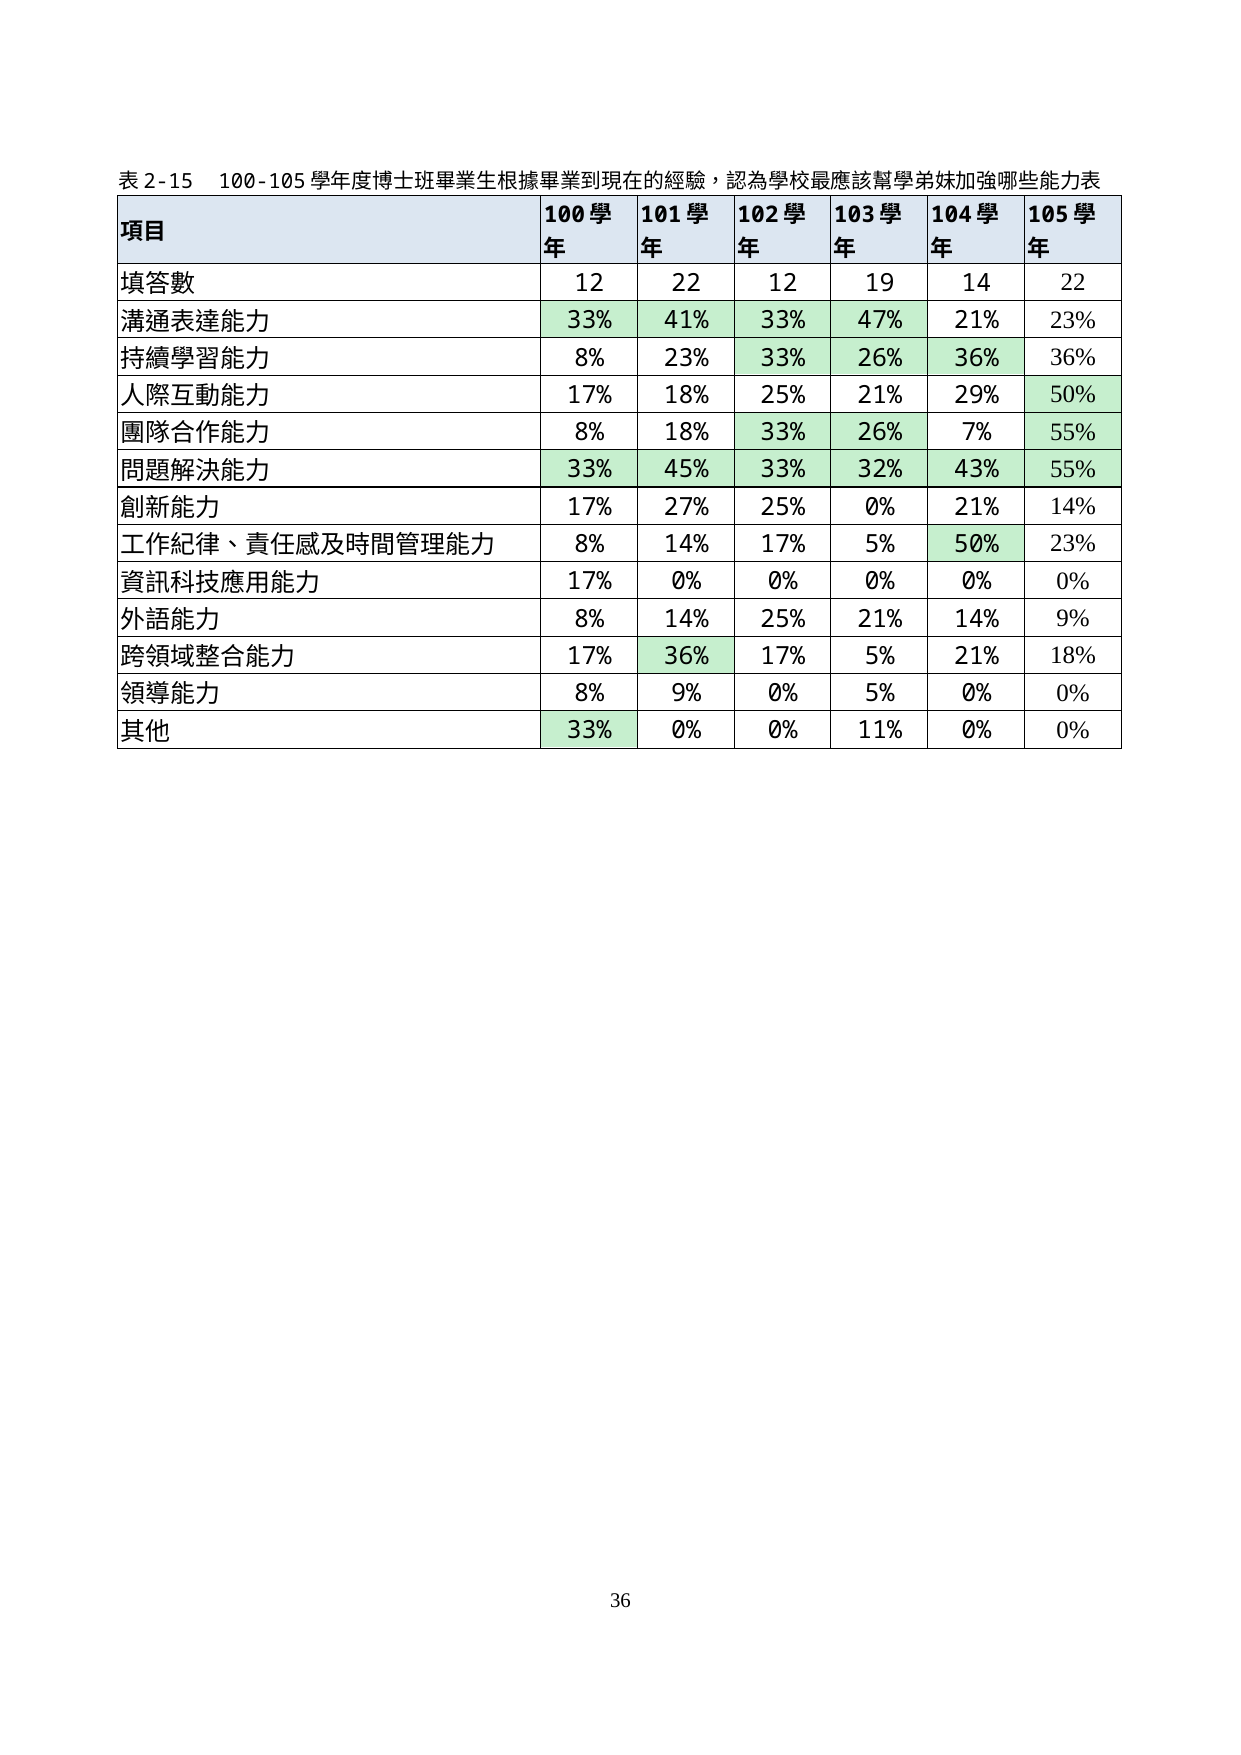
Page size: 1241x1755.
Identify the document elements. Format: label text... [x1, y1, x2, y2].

table_cell 創新能力 [118, 488, 540, 524]
table_cell 32% [831, 450, 927, 486]
table_cell 47% [831, 301, 927, 337]
table_cell 0% [1025, 674, 1121, 710]
table_cell 領導能力 [118, 674, 540, 710]
table_cell 8% [541, 525, 637, 561]
table_cell 8% [541, 674, 637, 710]
table_cell 12 [541, 264, 637, 300]
table_cell 8% [541, 599, 637, 636]
table_cell 0% [928, 562, 1024, 598]
table_cell 0% [1025, 562, 1121, 598]
table_cell 0% [831, 488, 927, 524]
table_cell 14% [1025, 488, 1121, 524]
table_cell 21% [831, 599, 927, 636]
table_cell 29% [928, 376, 1024, 412]
table_cell 41% [638, 301, 734, 337]
table_cell 17% [541, 376, 637, 412]
table_cell 17% [541, 562, 637, 598]
table_cell 0% [638, 562, 734, 598]
table_cell 21% [928, 637, 1024, 673]
table_cell 19 [831, 264, 927, 300]
table_header 104學年 [928, 196, 1024, 263]
table_cell 人際互動能力 [118, 376, 540, 412]
table_header 103學年 [831, 196, 927, 263]
table_cell 45% [638, 450, 734, 486]
table_cell 26% [831, 413, 927, 449]
table_cell 17% [735, 525, 830, 561]
table_cell 0% [928, 674, 1024, 710]
table_cell 0% [831, 562, 927, 598]
table_cell 0% [928, 711, 1024, 747]
table_cell 25% [735, 599, 830, 636]
table_cell 55% [1025, 450, 1121, 486]
table_cell 5% [831, 525, 927, 561]
table_cell 問題解決能力 [118, 450, 540, 486]
table_cell 0% [735, 562, 830, 598]
table_cell 17% [735, 637, 830, 673]
table_cell 14% [638, 599, 734, 636]
table_header 項目 [118, 196, 540, 263]
table_cell 22 [638, 264, 734, 300]
table_cell 外語能力 [118, 599, 540, 636]
table_cell 21% [928, 488, 1024, 524]
table_cell 17% [541, 488, 637, 524]
table_cell 0% [638, 711, 734, 747]
table_cell 36% [1025, 338, 1121, 374]
table_cell 21% [831, 376, 927, 412]
table_cell 55% [1025, 413, 1121, 449]
table_cell 9% [638, 674, 734, 710]
table_cell 27% [638, 488, 734, 524]
table_cell 33% [541, 450, 637, 486]
table_cell 23% [1025, 301, 1121, 337]
table_cell 26% [831, 338, 927, 374]
table_cell 33% [735, 338, 830, 374]
table_cell 8% [541, 413, 637, 449]
table_header 100學年 [541, 196, 637, 263]
table_cell 溝通表達能力 [118, 301, 540, 337]
table_cell 12 [735, 264, 830, 300]
table_cell 23% [638, 338, 734, 374]
table_cell 持續學習能力 [118, 338, 540, 374]
table_cell 5% [831, 637, 927, 673]
table_cell 9% [1025, 599, 1121, 636]
table_cell 18% [638, 413, 734, 449]
table_cell 5% [831, 674, 927, 710]
table_cell 填答數 [118, 264, 540, 300]
table_cell 33% [541, 301, 637, 337]
table_cell 23% [1025, 525, 1121, 561]
table_cell 資訊科技應用能力 [118, 562, 540, 598]
table_cell 0% [1025, 711, 1121, 747]
table_cell 14% [928, 599, 1024, 636]
table_cell 43% [928, 450, 1024, 486]
table_cell 團隊合作能力 [118, 413, 540, 449]
table_cell 36% [638, 637, 734, 673]
table_header 102學年 [735, 196, 830, 263]
table_cell 0% [735, 711, 830, 747]
table_cell 跨領域整合能力 [118, 637, 540, 673]
table_cell 33% [541, 711, 637, 747]
table_cell 18% [638, 376, 734, 412]
table_cell 8% [541, 338, 637, 374]
table_cell 17% [541, 637, 637, 673]
text 表2-15 100-105學年度博士班畢業生根據畢業到現在的經驗，認為學校最應該幫學弟妹加強哪些能力表 [118, 165, 1122, 195]
table_cell 0% [735, 674, 830, 710]
table_cell 50% [928, 525, 1024, 561]
table_cell 33% [735, 301, 830, 337]
table_cell 7% [928, 413, 1024, 449]
table_cell 14 [928, 264, 1024, 300]
table_header 105學年 [1025, 196, 1121, 263]
table_cell 14% [638, 525, 734, 561]
table_cell 25% [735, 488, 830, 524]
table_cell 25% [735, 376, 830, 412]
table_cell 18% [1025, 637, 1121, 673]
table_cell 其他 [118, 711, 540, 747]
table_cell 21% [928, 301, 1024, 337]
table_cell 33% [735, 450, 830, 486]
table_cell 50% [1025, 376, 1121, 412]
table_header 101學年 [638, 196, 734, 263]
table_cell 11% [831, 711, 927, 747]
table_cell 33% [735, 413, 830, 449]
table_cell 22 [1025, 264, 1121, 300]
table_cell 工作紀律、責任感及時間管理能力 [118, 525, 540, 561]
table_cell 36% [928, 338, 1024, 374]
